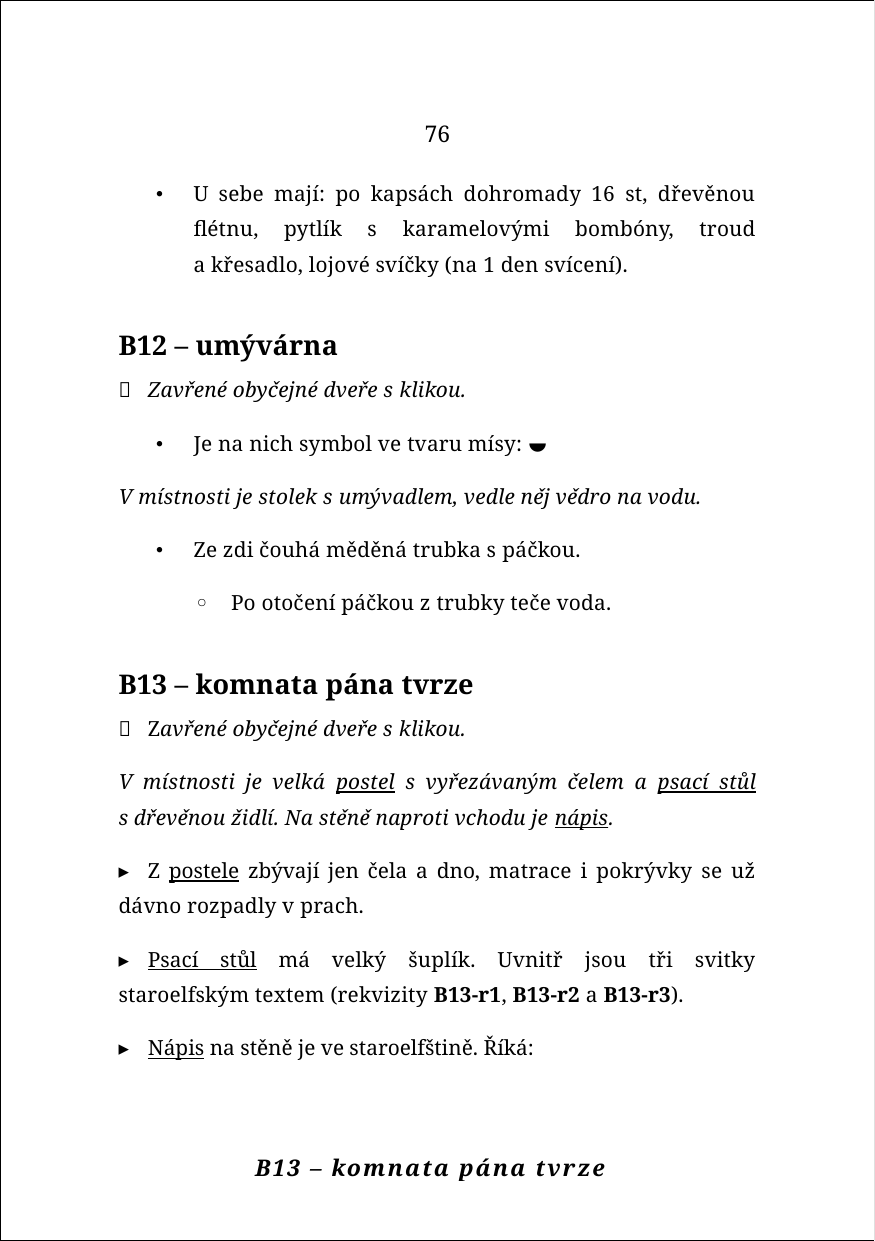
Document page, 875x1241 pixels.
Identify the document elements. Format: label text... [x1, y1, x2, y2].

text V⁠ místnosti je stolek s⁠ umývadlem, vedle něj vědro na vodu. [118, 482, 756, 510]
list Je na nich symbol ve tvaru mísy: ⯋ [156, 429, 756, 457]
list Ze zdi čouhá měděná trubka s⁠ páčkou. [156, 535, 756, 564]
list U⁠ sebe mají: po kapsách dohromady 16 st, dřevěnou flétnu, pytlík s⁠ karamelovými bombóny, troud a⁠ křesadlo, lojové svíčky (na 1 den svícení). [156, 179, 756, 278]
text ▸ Z⁠ postele zbývají jen čela a⁠ dno, matrace i⁠ pokrývky se už dávno rozpadly v⁠ prach. [118, 856, 756, 920]
subtitle B12 – umývárna [118, 327, 756, 364]
list Po otočení páčkou z⁠ trubky teče voda. [193, 588, 756, 617]
text 🚪 Zavřené obyčejné dveře s⁠ klikou. [118, 714, 756, 742]
text 🚪 Zavřené obyčejné dveře s⁠ klikou. [118, 376, 756, 404]
subtitle B13 – komnata pána tvrze [118, 665, 756, 702]
text V⁠ místnosti je velká postel s⁠ vyřezávaným čelem a⁠ psací stůl s⁠ dřevěnou židlí. Na stěně naproti vchodu je nápis. [118, 767, 756, 831]
text ▸ Psací stůl má velký šuplík. Uvnitř jsou tři svitky staroelfským textem (rekvizity B13-r1, B13-r2 a⁠ B13-r3). [118, 945, 756, 1009]
text ▸ Nápis na stěně je ve staroelfštině. Říká: [118, 1033, 756, 1062]
